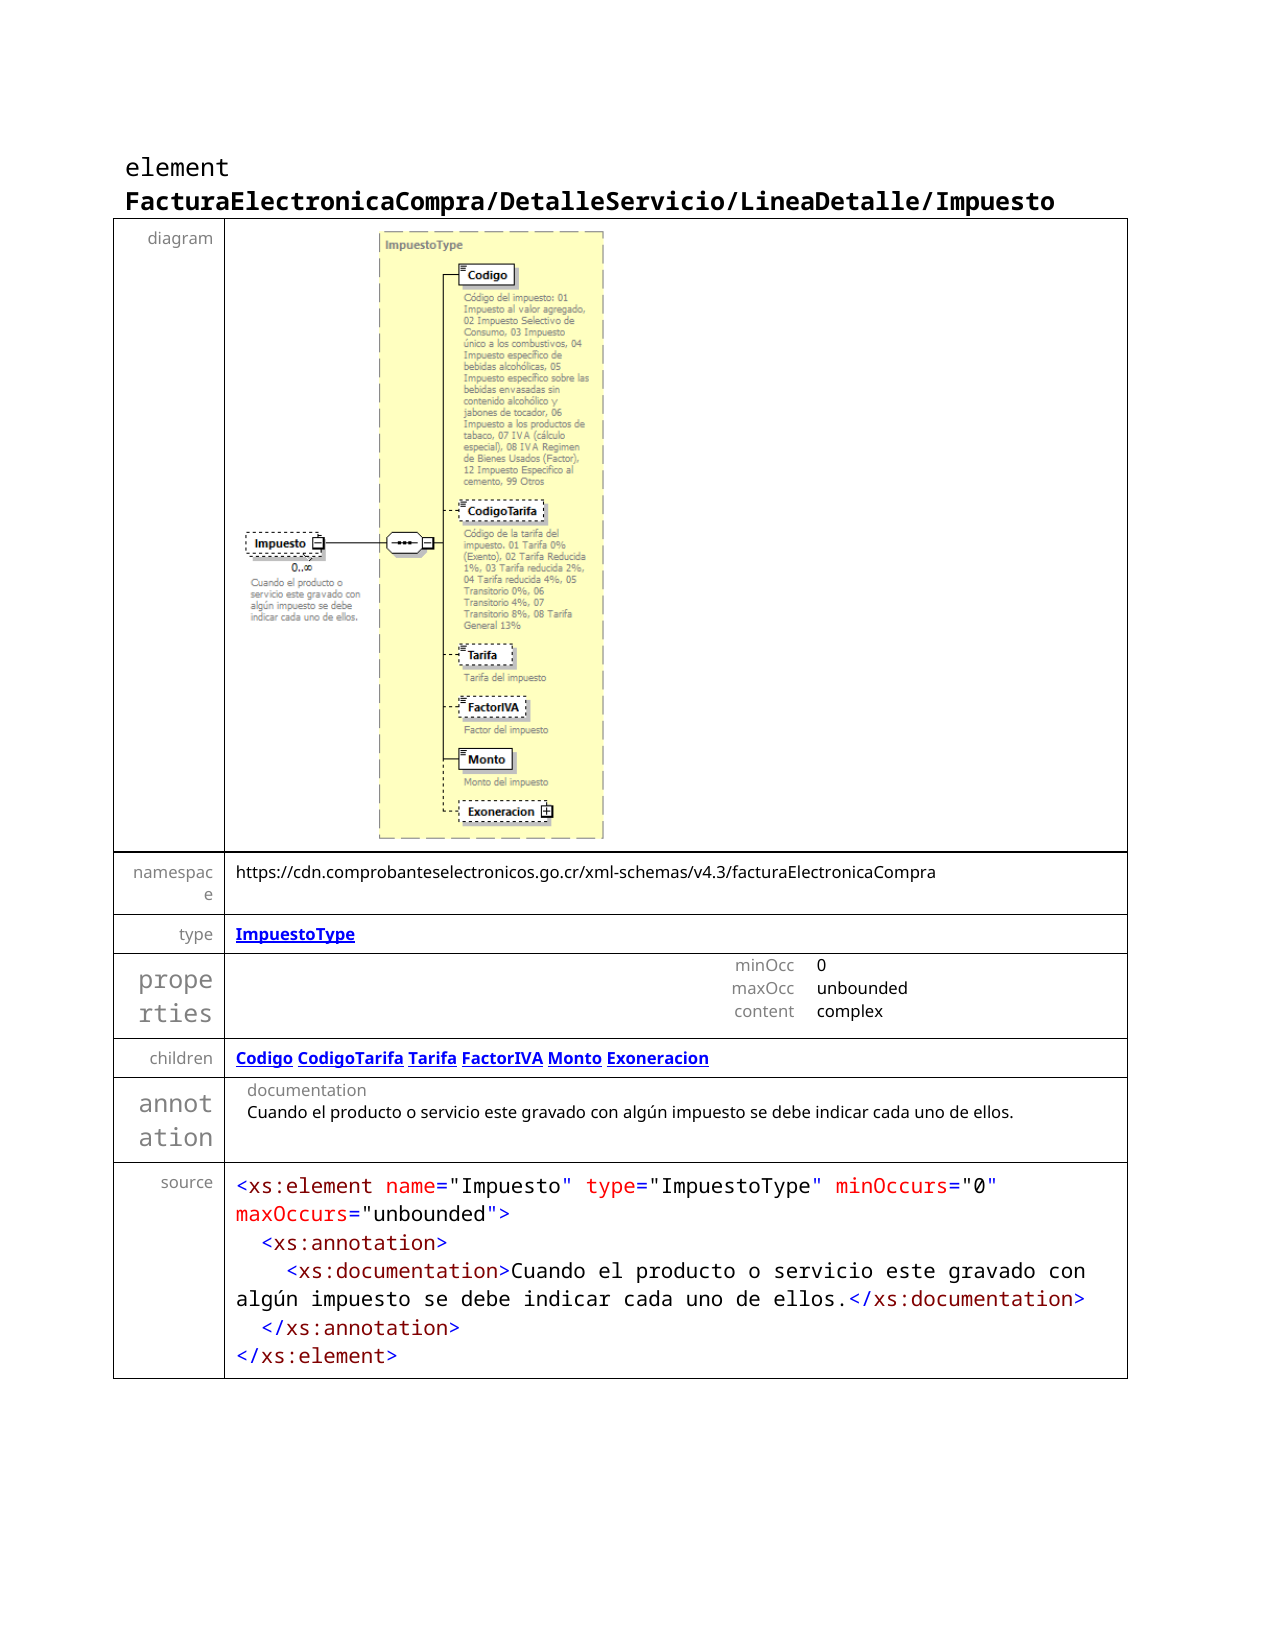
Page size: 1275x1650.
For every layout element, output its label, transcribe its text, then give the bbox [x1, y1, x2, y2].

table_header diagram [114, 219, 224, 851]
table_cell children [114, 1039, 224, 1077]
table_cell https://cdn.comprobanteselectronicos.go.cr/xml-schemas/v4.3/facturaElectronicaCompra [225, 853, 1127, 913]
table_cell maxOcc [236, 977, 805, 999]
table_cell [225, 954, 1127, 1038]
table_cell annotation [114, 1078, 224, 1162]
table_cell properties [114, 954, 224, 1038]
table_cell content [236, 999, 805, 1022]
table_cell namespace [114, 853, 224, 913]
table_cell ImpuestoType [225, 915, 1127, 953]
table_cell <xs:element name="Impuesto" type="ImpuestoType" minOccurs="0" maxOccurs="unbounded"> <xs:annotation> <xs:documentation>Cuando el producto o servicio este gravado con algún impuesto se debe indicar cada uno de ellos.</xs:documentation> </xs:annotation> </xs:element> [225, 1163, 1127, 1378]
table_cell Cuando el producto o servicio este gravado con algún impuesto se debe indicar cada uno de ellos. [236, 1101, 1127, 1123]
table_cell unbounded [805, 977, 1127, 999]
table_header minOcc [236, 954, 805, 977]
picture [235, 227, 614, 844]
text element FacturaElectronicaCompra/DetalleServicio/LineaDetalle/Impuesto [125, 150, 1150, 218]
table_cell [225, 1078, 1127, 1162]
table_cell Codigo CodigoTarifa Tarifa FactorIVA Monto Exoneracion [225, 1039, 1127, 1077]
table_cell type [114, 915, 224, 953]
table_cell complex [805, 999, 1127, 1022]
table_header [225, 219, 1127, 851]
table_header documentation [236, 1078, 1127, 1101]
table_header 0 [805, 954, 1127, 977]
table_cell source [114, 1163, 224, 1378]
